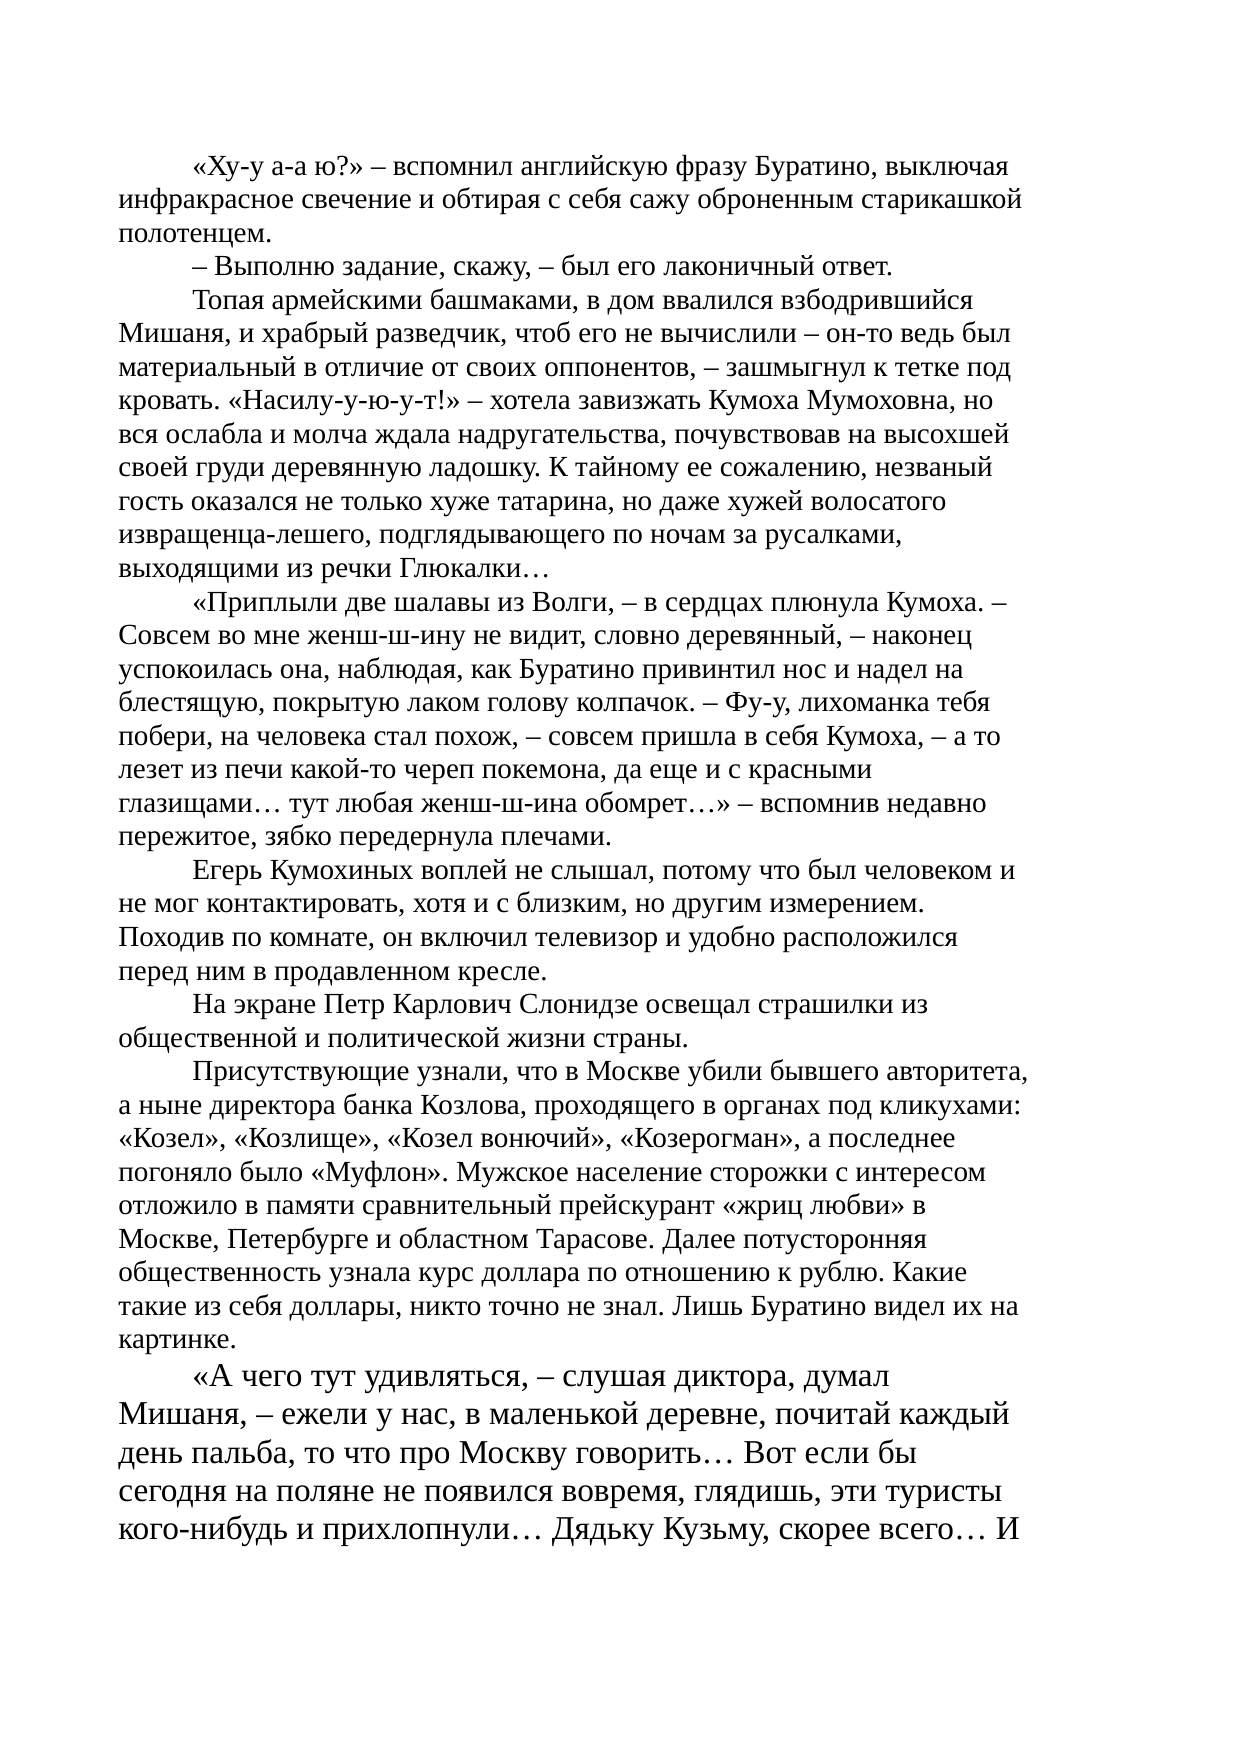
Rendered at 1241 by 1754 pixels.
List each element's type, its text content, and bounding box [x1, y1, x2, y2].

text Топая армейскими башмаками, в дом ввалился взбодрившийся Мишаня, и храбрый разведчик, чтоб его не вычислили – он-то ведь был материальный в отличие от своих оппонентов, – зашмыгнул к тетке под кровать. «Насилу-у-ю-у-т!» – хотела завизжать Кумоха Мумоховна, но вся ослабла и молча ждала надругательства, почувствовав на высохшей своей груди деревянную ладошку. К тайному ее сожалению, незваный гость оказался не только хуже татарина, но даже хужей волосатого извращенца-лешего, подглядывающего по ночам за русалками, выходящими из речки Глюкалки… [118, 282, 1033, 584]
text «Ху-у а-а ю?» – вспомнил английскую фразу Буратино, выключая инфракрасное свечение и обтирая с себя сажу оброненным старикашкой полотенцем. [118, 148, 1033, 248]
text «А чего тут удивляться, – слушая диктора, думал Мишаня, – ежели у нас, в маленькой деревне, почитай каждый день пальба, то что про Москву говорить… Вот если бы сегодня на поляне не появился вовремя, глядишь, эти туристы кого-нибудь и прихлопнули… Дядьку Кузьму, скорее всего… И [118, 1355, 1033, 1547]
text – Выполню задание, скажу, – был его лаконичный ответ. [118, 248, 1033, 282]
text Егерь Кумохиных воплей не слышал, потому что был человеком и не мог контактировать, хотя и с близким, но другим измерением. Походив по комнате, он включил телевизор и удобно расположился перед ним в продавленном кресле. [118, 852, 1033, 986]
text На экране Петр Карлович Слонидзе освещал страшилки из общественной и политической жизни страны. [118, 986, 1033, 1053]
text Присутствующие узнали, что в Москве убили бывшего авторитета, а ныне директора банка Козлова, проходящего в органах под кликухами: «Козел», «Козлище», «Козел вонючий», «Козерогман», а последнее погоняло было «Муфлон». Мужское население сторожки с интересом отложило в памяти сравнительный прейскурант «жриц любви» в Москве, Петербурге и областном Тарасове. Далее потусторонняя общественность узнала курс доллара по отношению к рублю. Какие такие из себя доллары, никто точно не знал. Лишь Буратино видел их на картинке. [118, 1053, 1033, 1355]
text «Приплыли две шалавы из Волги, – в сердцах плюнула Кумоха. – Совсем во мне женш-ш-ину не видит, словно деревянный, – наконец успокоилась она, наблюдая, как Буратино привинтил нос и надел на блестящую, покрытую лаком голову колпачок. – Фу-у, лихоманка тебя побери, на человека стал похож, – совсем пришла в себя Кумоха, – а то лезет из печи какой-то череп покемона, да еще и с красными глазищами… тут любая женш-ш-ина обомрет…» – вспомнив недавно пережитое, зябко передернула плечами. [118, 584, 1033, 852]
